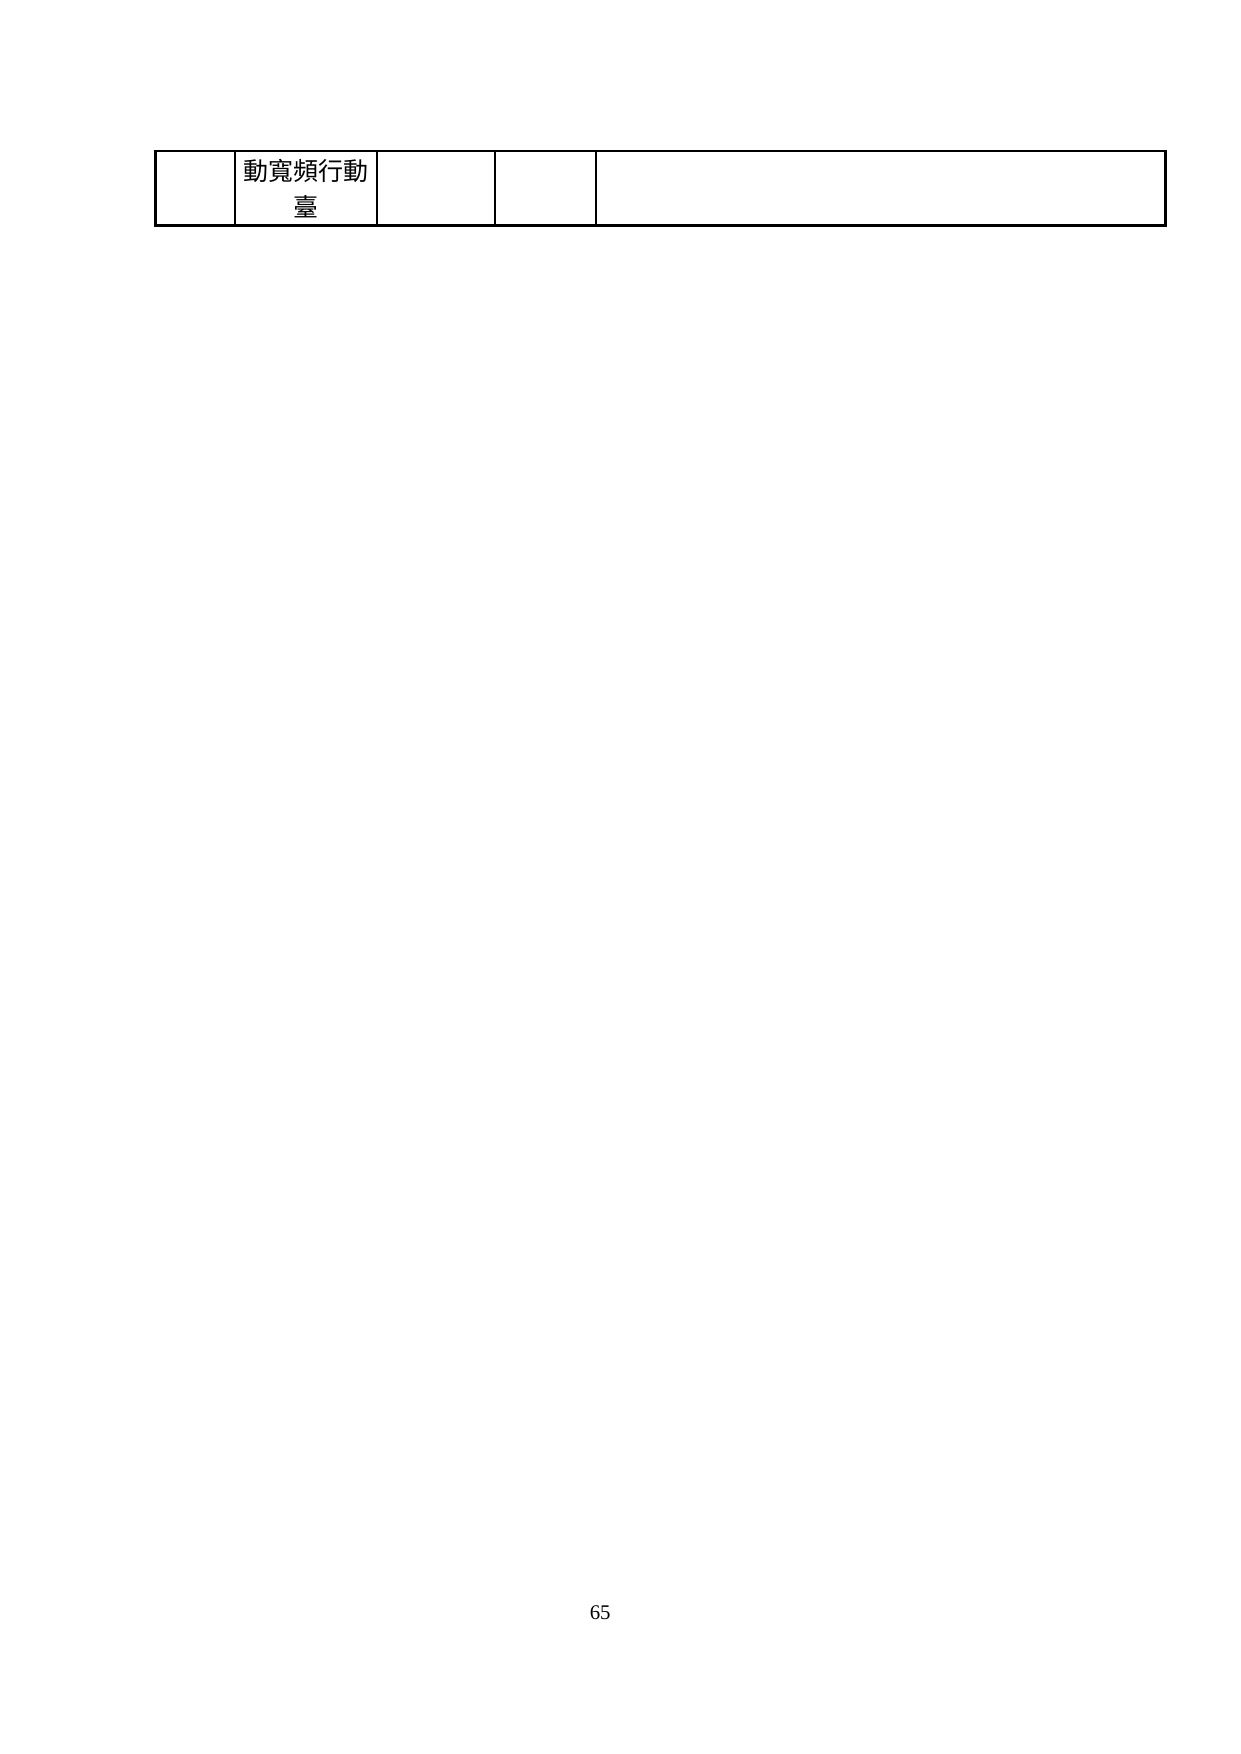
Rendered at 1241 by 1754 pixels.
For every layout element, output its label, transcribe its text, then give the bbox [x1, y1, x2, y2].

table_cell [496, 152, 595, 224]
table_cell [378, 152, 494, 224]
table_cell 動寬頻行動臺 [236, 152, 376, 224]
table_cell [597, 152, 1164, 224]
table_cell [157, 152, 234, 224]
